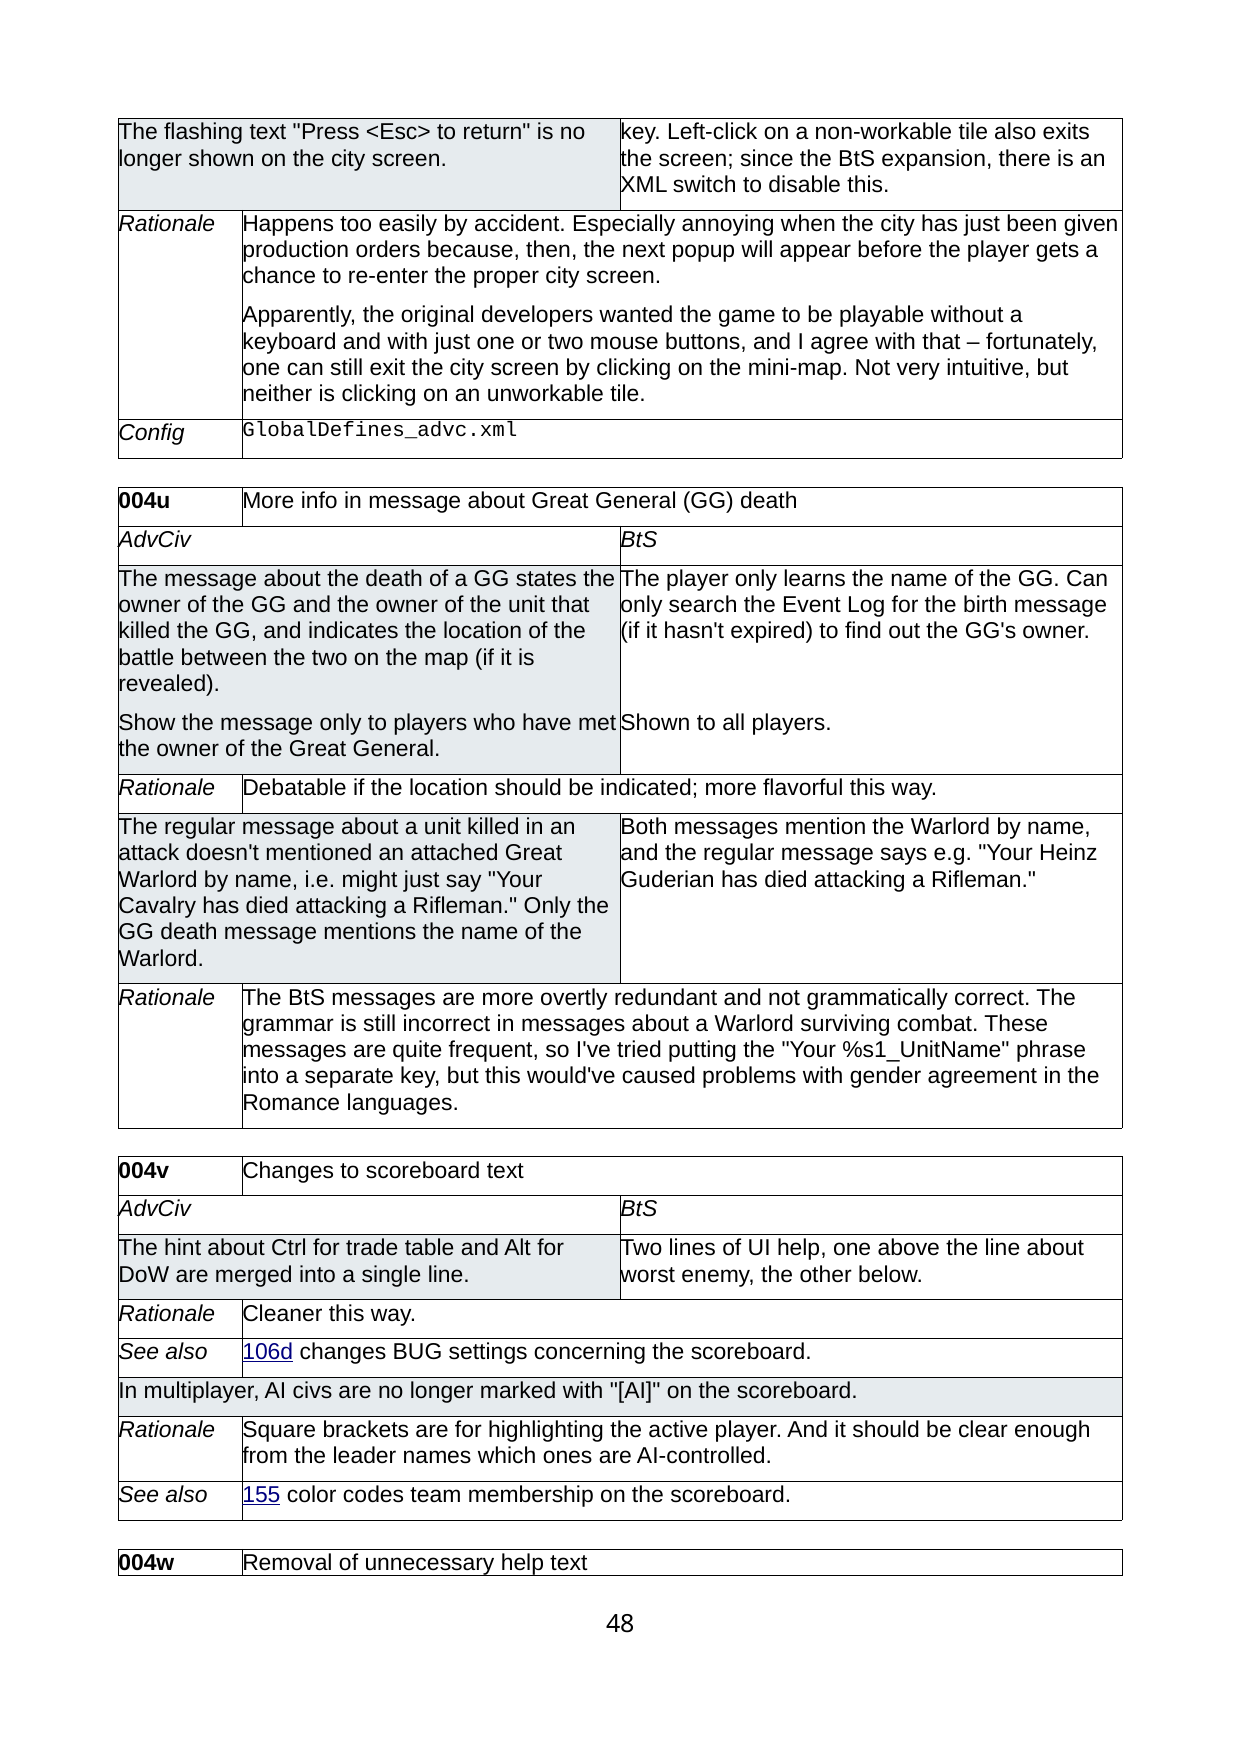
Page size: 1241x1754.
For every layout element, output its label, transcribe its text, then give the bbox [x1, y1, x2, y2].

table_header Changes to scoreboard text [243, 1157, 1122, 1195]
table_cell Happens too easily by accident. Especially annoying when the city has just been given production orders because, then, the next popup will appear before the player gets a chance to re-enter the proper city screen. Apparently, the original developers wanted the game to be playable without a keyboard and with just one or two mouse buttons, and I agree with that – fortunately, one can still exit the city screen by clicking on the mini-map. Not very intuitive, but neither is clicking on an unworkable tile. [243, 211, 1122, 419]
table_header More info in message about Great General (GG) death [243, 488, 1122, 526]
table_cell Rationale [119, 1300, 242, 1338]
table_cell Debatable if the location should be indicated; more flavorful this way. [243, 775, 1122, 813]
table_cell See also [119, 1339, 242, 1377]
table_cell Rationale [119, 775, 242, 813]
table_cell GlobalDefines_advc.xml [243, 420, 1122, 458]
table_cell AdvCiv [119, 527, 620, 564]
table_cell BtS [621, 527, 1122, 564]
table_cell Two lines of UI help, one above the line about worst enemy, the other below. [621, 1235, 1122, 1299]
table_cell The hint about Ctrl for trade table and Alt for DoW are merged into a single line. [119, 1235, 620, 1299]
table_cell Rationale [119, 984, 242, 1128]
table_cell AdvCiv [119, 1196, 620, 1234]
table_cell Square brackets are for highlighting the active player. And it should be clear enough from the leader names which ones are AI-controlled. [243, 1417, 1122, 1481]
table_header 004v [119, 1157, 242, 1195]
table_cell The regular message about a unit killed in an attack doesn't mentioned an attached Great Warlord by name, i.e. might just say "Your Cavalry has died attacking a Rifleman." Only the GG death message mentions the name of the Warlord. [119, 814, 620, 983]
table_cell 106d changes BUG settings concerning the scoreboard. [243, 1339, 1122, 1377]
table_header Removal of unnecessary help text [243, 1550, 1122, 1575]
table_cell The flashing text "Press <Esc> to return" is no longer shown on the city screen. [119, 119, 620, 210]
table_cell Cleaner this way. [243, 1300, 1122, 1338]
table_cell 155 color codes team membership on the scoreboard. [243, 1482, 1122, 1520]
table_cell Rationale [119, 1417, 242, 1481]
table_cell The BtS messages are more overtly redundant and not grammatically correct. The grammar is still incorrect in messages about a Warlord surviving combat. These messages are quite frequent, so I've tried putting the "Your %s1_UnitName" phrase into a separate key, but this would've caused problems with gender agreement in the Romance languages. [243, 984, 1122, 1128]
table_header 004w [119, 1550, 242, 1575]
table_cell Config [119, 420, 242, 458]
table_cell BtS [621, 1196, 1122, 1234]
table_header 004u [119, 488, 242, 526]
table_cell See also [119, 1482, 242, 1520]
table_cell The message about the death of a GG states the owner of the GG and the owner of the unit that killed the GG, and indicates the location of the battle between the two on the map (if it is revealed). Show the message only to players who have met the owner of the Great General. [119, 566, 620, 774]
table_cell The player only learns the name of the GG. Can only search the Event Log for the birth message (if it hasn't expired) to find out the GG's owner. Shown to all players. [621, 566, 1122, 774]
table_cell Rationale [119, 211, 242, 419]
table_cell Both messages mention the Warlord by name, and the regular message says e.g. "Your Heinz Guderian has died attacking a Rifleman." [621, 814, 1122, 983]
table_cell key. Left-click on a non-workable tile also exits the screen; since the BtS expansion, there is an XML switch to disable this. [621, 119, 1122, 210]
table_cell In multiplayer, AI civs are no longer marked with "[AI]" on the scoreboard. [119, 1378, 1122, 1416]
